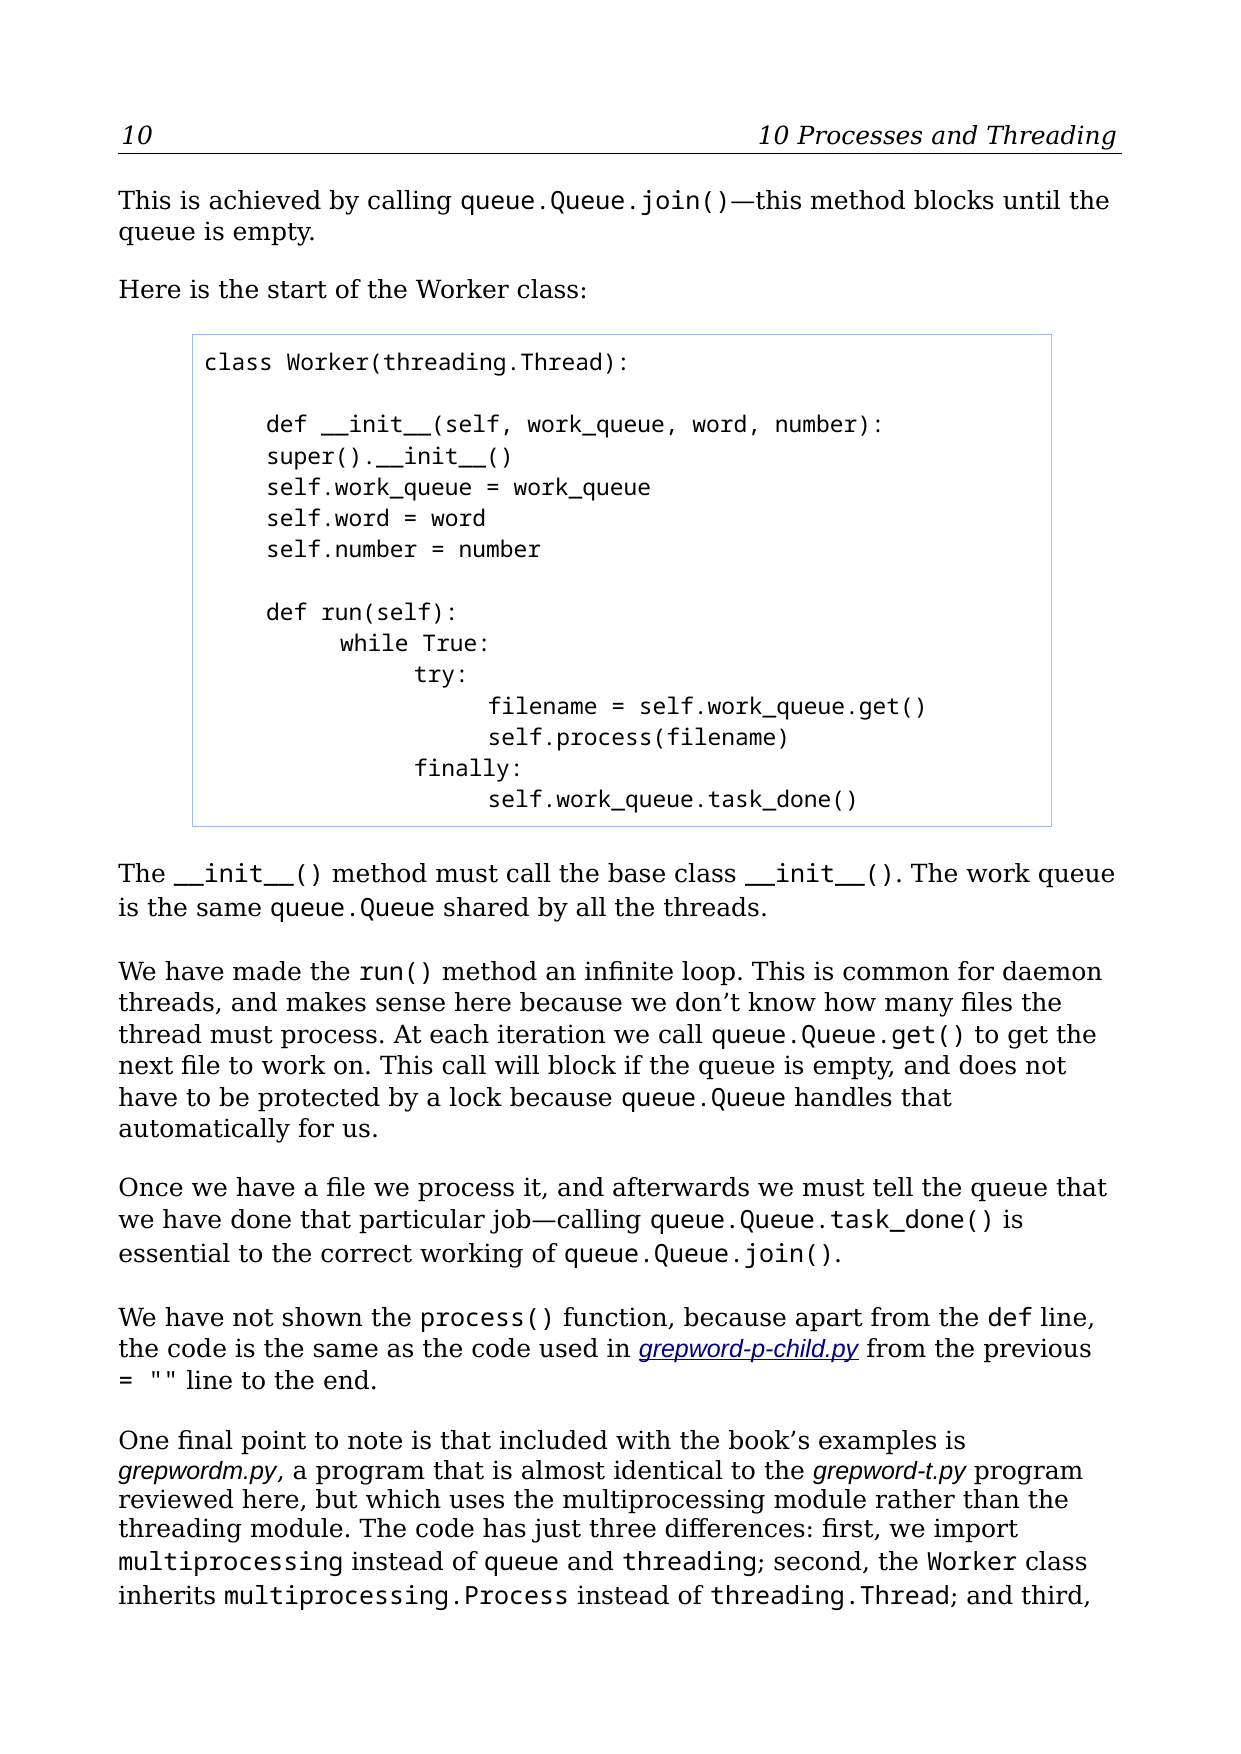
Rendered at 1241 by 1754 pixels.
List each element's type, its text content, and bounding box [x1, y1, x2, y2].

text filename = self.work_queue.get() [193, 678, 1051, 709]
text self.number = number [193, 522, 1051, 553]
text super().__init__() [193, 428, 1051, 459]
text def __init__(self, work_queue, word, number): [193, 397, 1051, 428]
text self.word = word [193, 490, 1051, 522]
text self.work_queue.task_done() [193, 772, 1051, 826]
text The __init__() method must call the base class __init__(). The work queue is the same queue.Queue shared by all the threads. [118, 856, 1122, 924]
text while True: [193, 615, 1051, 647]
text This is achieved by calling queue.Queue.join()—this method blocks until the queue is empty. [118, 183, 1122, 246]
text finally: [193, 740, 1051, 772]
text def run(self): [193, 584, 1051, 615]
text try: [193, 647, 1051, 678]
text Here is the start of the Worker class: [118, 275, 1122, 304]
text One final point to note is that included with the book’s examples is grepwordm.py, a program that is almost identical to the grepword-t.py program reviewed here, but which uses the multiprocessing module rather than the threading module. The code has just three differences: first, we import multiprocessing instead of queue and threading; second, the Worker class inherits multiprocessing.Process instead of threading.Thread; and third, [118, 1427, 1122, 1612]
text Once we have a file we process it, and afterwards we must tell the queue that we have done that particular job—calling queue.Queue.task_done() is essential to the correct working of queue.Queue.join(). [118, 1173, 1122, 1270]
text self.work_queue = work_queue [193, 459, 1051, 490]
text self.process(filename) [193, 709, 1051, 740]
text class Worker(threading.Thread): [193, 335, 1051, 365]
text We have made the run() method an infinite loop. This is common for daemon threads, and makes sense here because we don’t know how many files the thread must process. At each iteration we call queue.Queue.get() to get the next file to work on. This call will block if the queue is empty, and does not have to be protected by a lock because queue.Queue handles that automatically for us. [118, 954, 1122, 1143]
text We have not shown the process() function, because apart from the def line, the code is the same as the code used in grepword-p-child.py from the previous = "" line to the end. [118, 1299, 1122, 1397]
